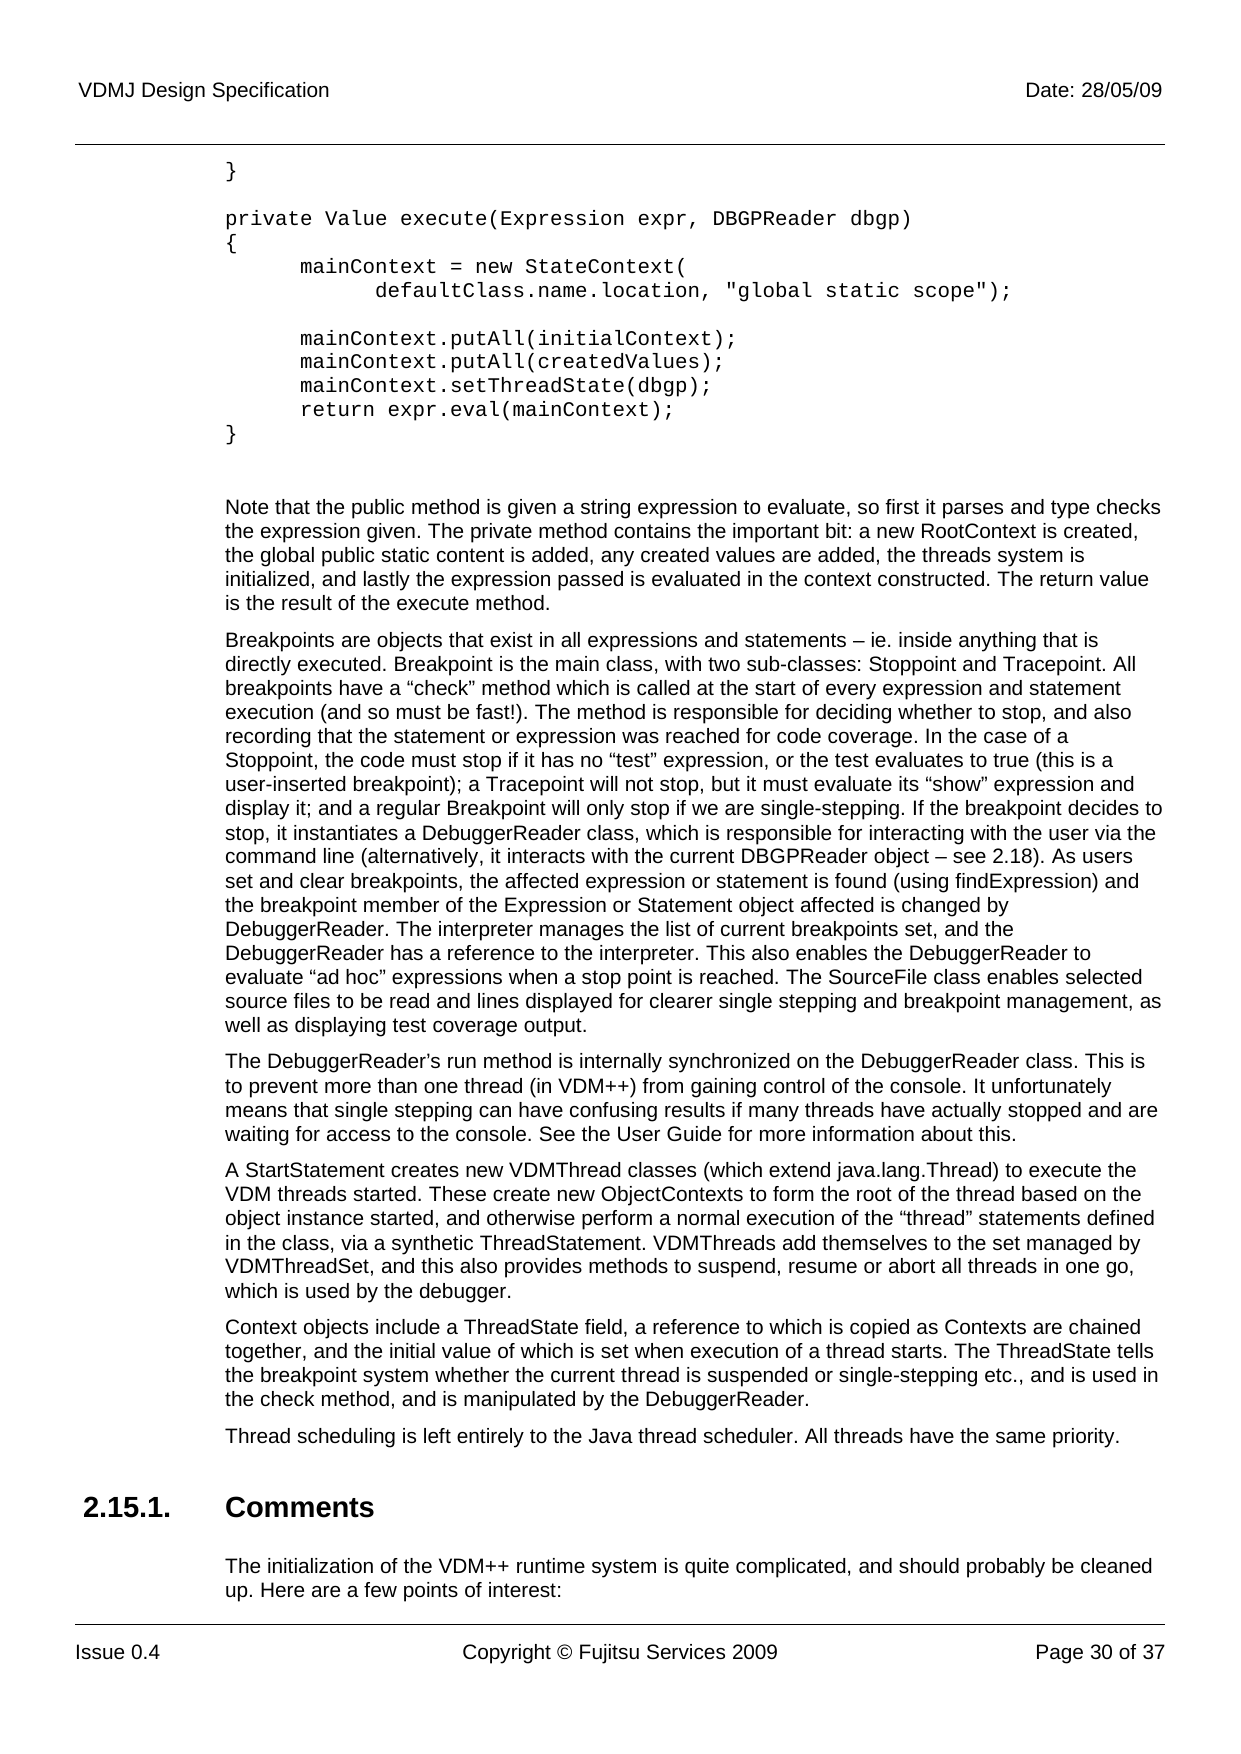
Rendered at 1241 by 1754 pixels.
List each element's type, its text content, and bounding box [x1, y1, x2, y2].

text mainContext.putAll(initialContext); [225, 327, 1165, 351]
text Context objects include a ThreadState field, a reference to which is copied as Contexts are chained together, and the initial value of which is set when execution of a thread starts. The ThreadState tells the breakpoint system whether the current thread is suspended or single-stepping etc., and is used in the check method, and is manipulated by the DebuggerReader. [225, 1315, 1165, 1411]
text Thread scheduling is left entirely to the Java thread scheduler. All threads have the same priority. [225, 1424, 1165, 1448]
text Note that the public method is given a string expression to evaluate, so first it parses and type checks the expression given. The private method contains the important bit: a new RootContext is created, the global public static content is added, any created values are added, the threads system is initialized, and lastly the expression passed is evaluated in the context constructed. The return value is the result of the execute method. [225, 495, 1165, 615]
text mainContext = new StateContext( [225, 256, 1165, 279]
text } [225, 423, 1165, 447]
text } [225, 160, 1165, 184]
subtitle Comments [75, 1490, 1165, 1524]
text The initialization of the VDM++ runtime system is quite complicated, and should probably be cleaned up. Here are a few points of interest: [225, 1554, 1165, 1602]
text The DebuggerReader’s run method is internally synchronized on the DebuggerReader class. This is to prevent more than one thread (in VDM++) from gaining control of the console. It unfortunately means that single stepping can have confusing results if many threads have actually stopped and are waiting for access to the console. See the User Guide for more information about this. [225, 1049, 1165, 1146]
text mainContext.setThreadState(dbgp); [225, 375, 1165, 399]
text defaultClass.name.location, "global static scope"); [225, 279, 1165, 303]
text return expr.eval(mainContext); [225, 399, 1165, 423]
text Breakpoints are objects that exist in all expressions and statements – ie. inside anything that is directly executed. Breakpoint is the main class, with two sub-classes: Stoppoint and Tracepoint. All breakpoints have a “check” method which is called at the start of every expression and statement execution (and so must be fast!). The method is responsible for deciding whether to stop, and also recording that the statement or expression was reached for code coverage. In the case of a Stoppoint, the code must stop if it has no “test” expression, or the test evaluates to true (this is a user-inserted breakpoint); a Tracepoint will not stop, but it must evaluate its “show” expression and display it; and a regular Breakpoint will only stop if we are single-stepping. If the breakpoint decides to stop, it instantiates a DebuggerReader class, which is responsible for interacting with the user via the command line (alternatively, it interacts with the current DBGPReader object – see 2.18). As users set and clear breakpoints, the affected expression or statement is found (using findExpression) and the breakpoint member of the Expression or Statement object affected is changed by DebuggerReader. The interpreter manages the list of current breakpoints set, and the DebuggerReader has a reference to the interpreter. This also enables the DebuggerReader to evaluate “ad hoc” expressions when a stop point is reached. The SourceFile class enables selected source files to be read and lines displayed for clearer single stepping and breakpoint management, as well as displaying test coverage output. [225, 628, 1165, 1037]
text { [225, 232, 1165, 256]
text private Value execute(Expression expr, DBGPReader dbgp) [225, 208, 1165, 232]
text A StartStatement creates new VDMThread classes (which extend java.lang.Thread) to execute the VDM threads started. These create new ObjectContexts to form the root of the thread based on the object instance started, and otherwise perform a normal execution of the “thread” statements defined in the class, via a synthetic ThreadStatement. VDMThreads add themselves to the set managed by VDMThreadSet, and this also provides methods to suspend, resume or abort all threads in one go, which is used by the debugger. [225, 1158, 1165, 1303]
text mainContext.putAll(createdValues); [225, 351, 1165, 375]
